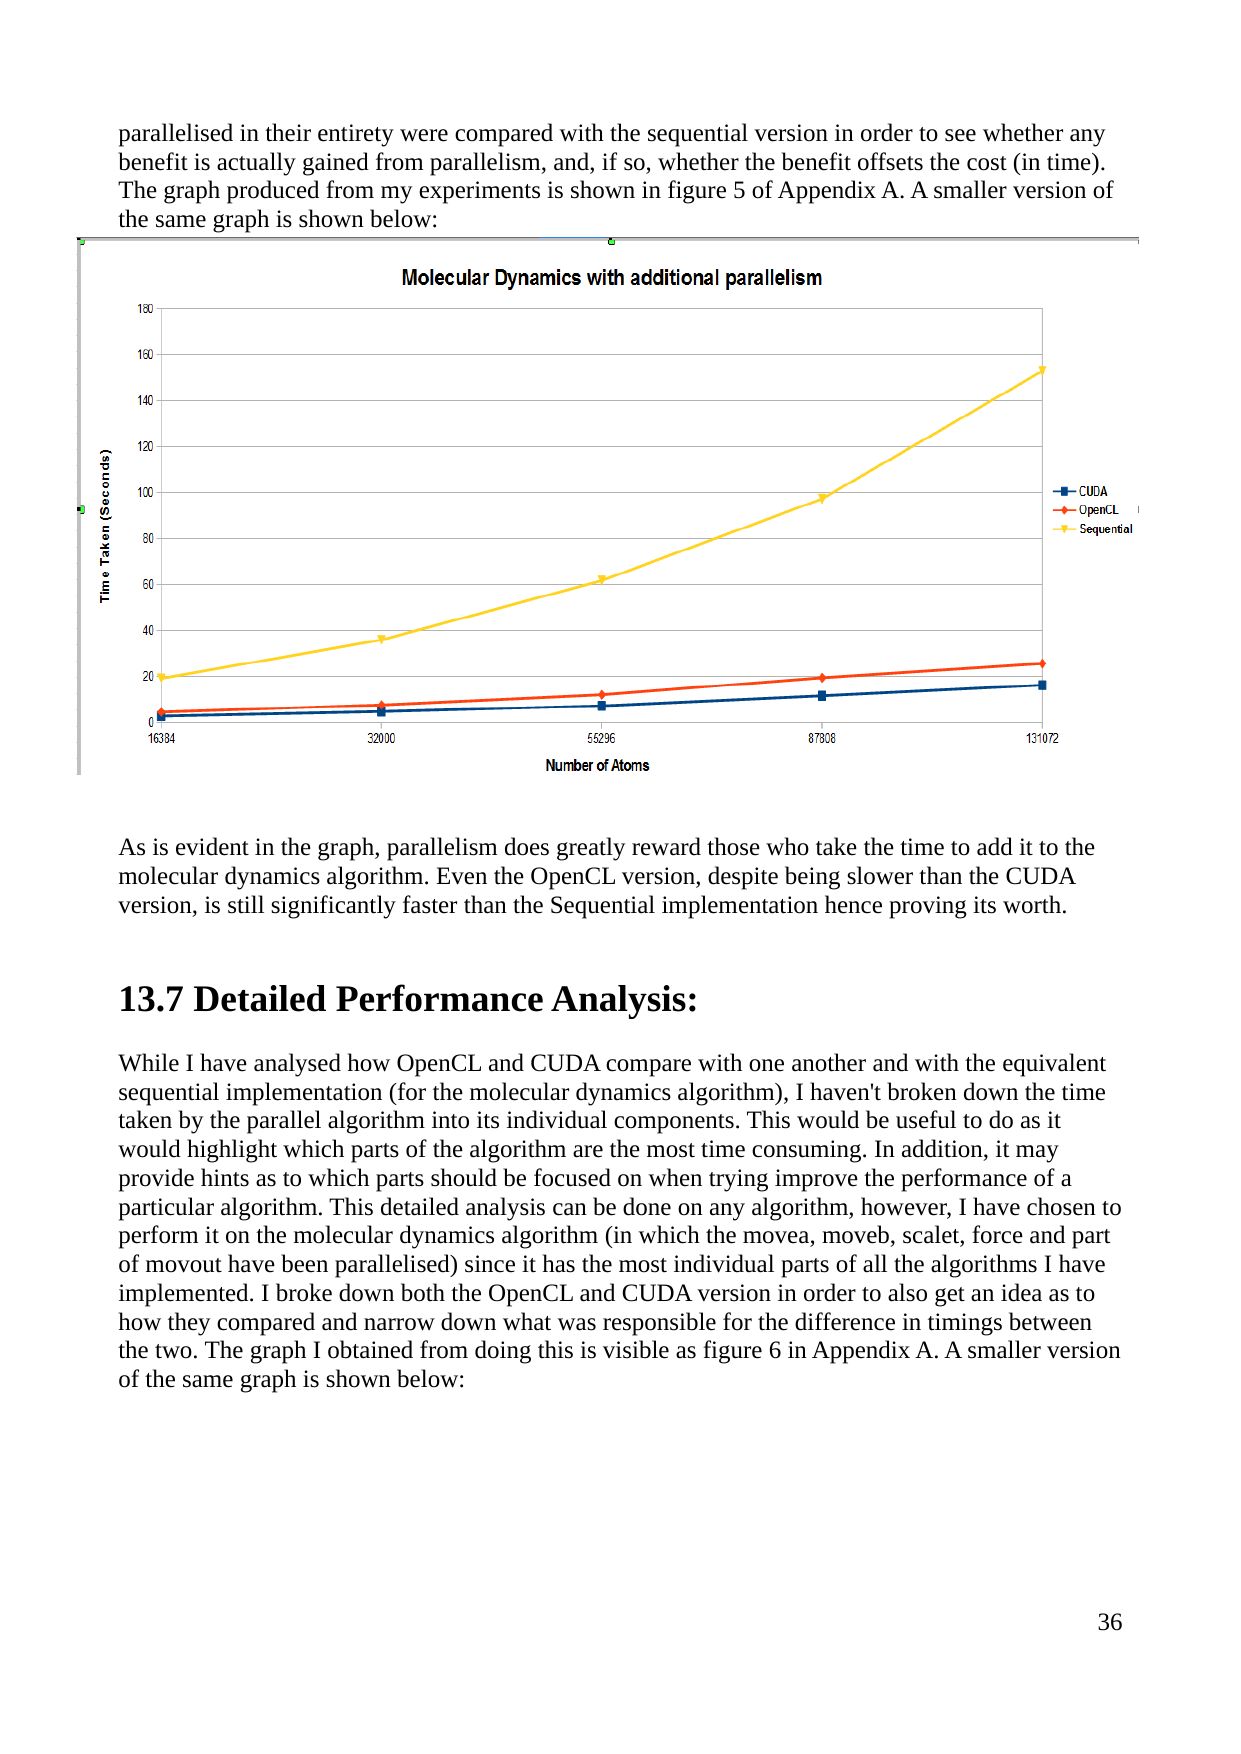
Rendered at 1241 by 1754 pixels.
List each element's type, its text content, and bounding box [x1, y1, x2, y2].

text 13.7 Detailed Performance Analysis: [118, 976, 1122, 1019]
text parallelised in their entirety were compared with the sequential version in order to see whether any benefit is actually gained from parallelism, and, if so, whether the benefit offsets the cost (in time). The graph produced from my experiments is shown in figure 5 of Appendix A. A smaller version of the same graph is shown below: [118, 118, 1122, 233]
picture [76, 237, 1139, 775]
text While I have analysed how OpenCL and CUDA compare with one another and with the equivalent sequential implementation (for the molecular dynamics algorithm), I haven't broken down the time taken by the parallel algorithm into its individual components. This would be useful to do as it would highlight which parts of the algorithm are the most time consuming. In addition, it may provide hints as to which parts should be focused on when trying improve the performance of a particular algorithm. This detailed analysis can be done on any algorithm, however, I have chosen to perform it on the molecular dynamics algorithm (in which the movea, moveb, scalet, force and part of movout have been parallelised) since it has the most individual parts of all the algorithms I have implemented. I broke down both the OpenCL and CUDA version in order to also get an idea as to how they compared and narrow down what was responsible for the difference in timings between the two. The graph I obtained from doing this is visible as figure 6 in Appendix A. A smaller version of the same graph is shown below: [118, 1048, 1122, 1393]
text As is evident in the graph, parallelism does greatly reward those who take the time to add it to the molecular dynamics algorithm. Even the OpenCL version, despite being slower than the CUDA version, is still significantly faster than the Sequential implementation hence proving its worth. [118, 832, 1122, 918]
